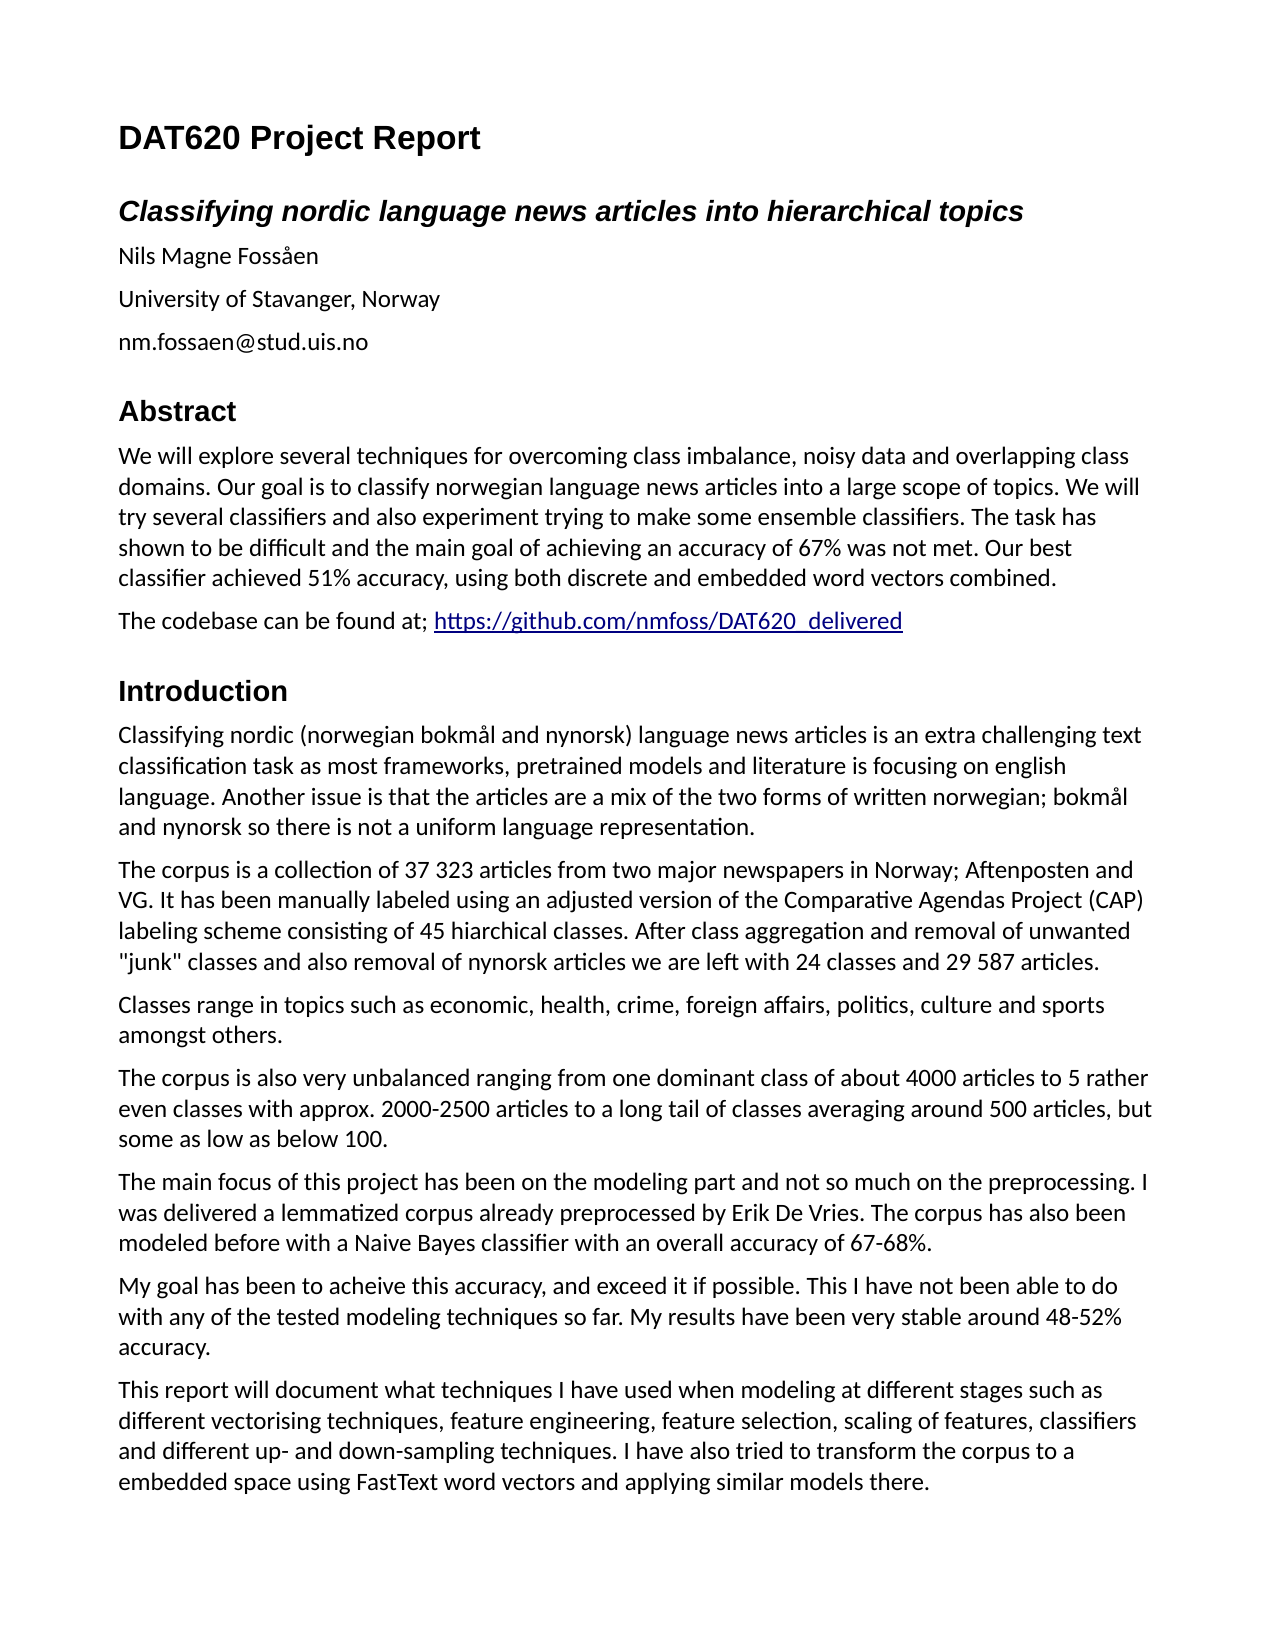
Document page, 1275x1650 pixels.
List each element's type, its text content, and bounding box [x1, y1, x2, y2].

text The main focus of this project has been on the modeling part and not so much on the preprocessing. I was delivered a lemmatized corpus already preprocessed by Erik De Vries. The corpus has also been modeled before with a Naive Bayes classifier with an overall accuracy of 67-68%. [118, 1166, 1157, 1258]
text The codebase can be found at; https://github.com/nmfoss/DAT620_delivered [118, 606, 1157, 636]
text The corpus is also very unbalanced ranging from one dominant class of about 4000 articles to 5 rather even classes with approx. 2000-2500 articles to a long tail of classes averaging around 500 articles, but some as low as below 100. [118, 1062, 1157, 1154]
text University of Stavanger, Norway [118, 283, 1157, 314]
subtitle Classifying nordic language news articles into hierarchical topics [118, 194, 1157, 228]
text My goal has been to acheive this accuracy, and exceed it if possible. This I have not been able to do with any of the tested modeling techniques so far. My results have been very stable around 48-52% accuracy. [118, 1270, 1157, 1362]
text Classes range in topics such as economic, health, crime, foreign affairs, politics, culture and sports amongst others. [118, 989, 1157, 1050]
text Classifying nordic (norwegian bokmål and nynorsk) language news articles is an extra challenging text classification task as most frameworks, pretrained models and literature is focusing on english language. Another issue is that the articles are a mix of the two forms of written norwegian; bokmål and nynorsk so there is not a uniform language representation. [118, 719, 1157, 842]
subtitle Introduction [118, 673, 1157, 707]
text nm.fossaen@stud.uis.no [118, 326, 1157, 357]
text We will explore several techniques for overcoming class imbalance, noisy data and overlapping class domains. Our goal is to classify norwegian language news articles into a large scope of topics. We will try several classifiers and also experiment trying to make some ensemble classifiers. The task has shown to be difficult and the main goal of achieving an accuracy of 67% was not met. Our best classifier achieved 51% accuracy, using both discrete and embedded word vectors combined. [118, 440, 1157, 593]
text This report will document what techniques I have used when modeling at different stages such as different vectorising techniques, feature engineering, feature selection, scaling of features, classifiers and different up- and down-sampling techniques. I have also tried to transform the corpus to a embedded space using FastText word vectors and applying similar models there. [118, 1374, 1157, 1497]
text Nils Magne Fossåen [118, 240, 1157, 271]
subtitle Abstract [118, 394, 1157, 428]
subtitle DAT620 Project Report [118, 118, 1157, 157]
text The corpus is a collection of 37 323 articles from two major newspapers in Norway; Aftenposten and VG. It has been manually labeled using an adjusted version of the Comparative Agendas Project (CAP) labeling scheme consisting of 45 hiarchical classes. After class aggregation and removal of unwanted "junk" classes and also removal of nynorsk articles we are left with 24 classes and 29 587 articles. [118, 854, 1157, 976]
